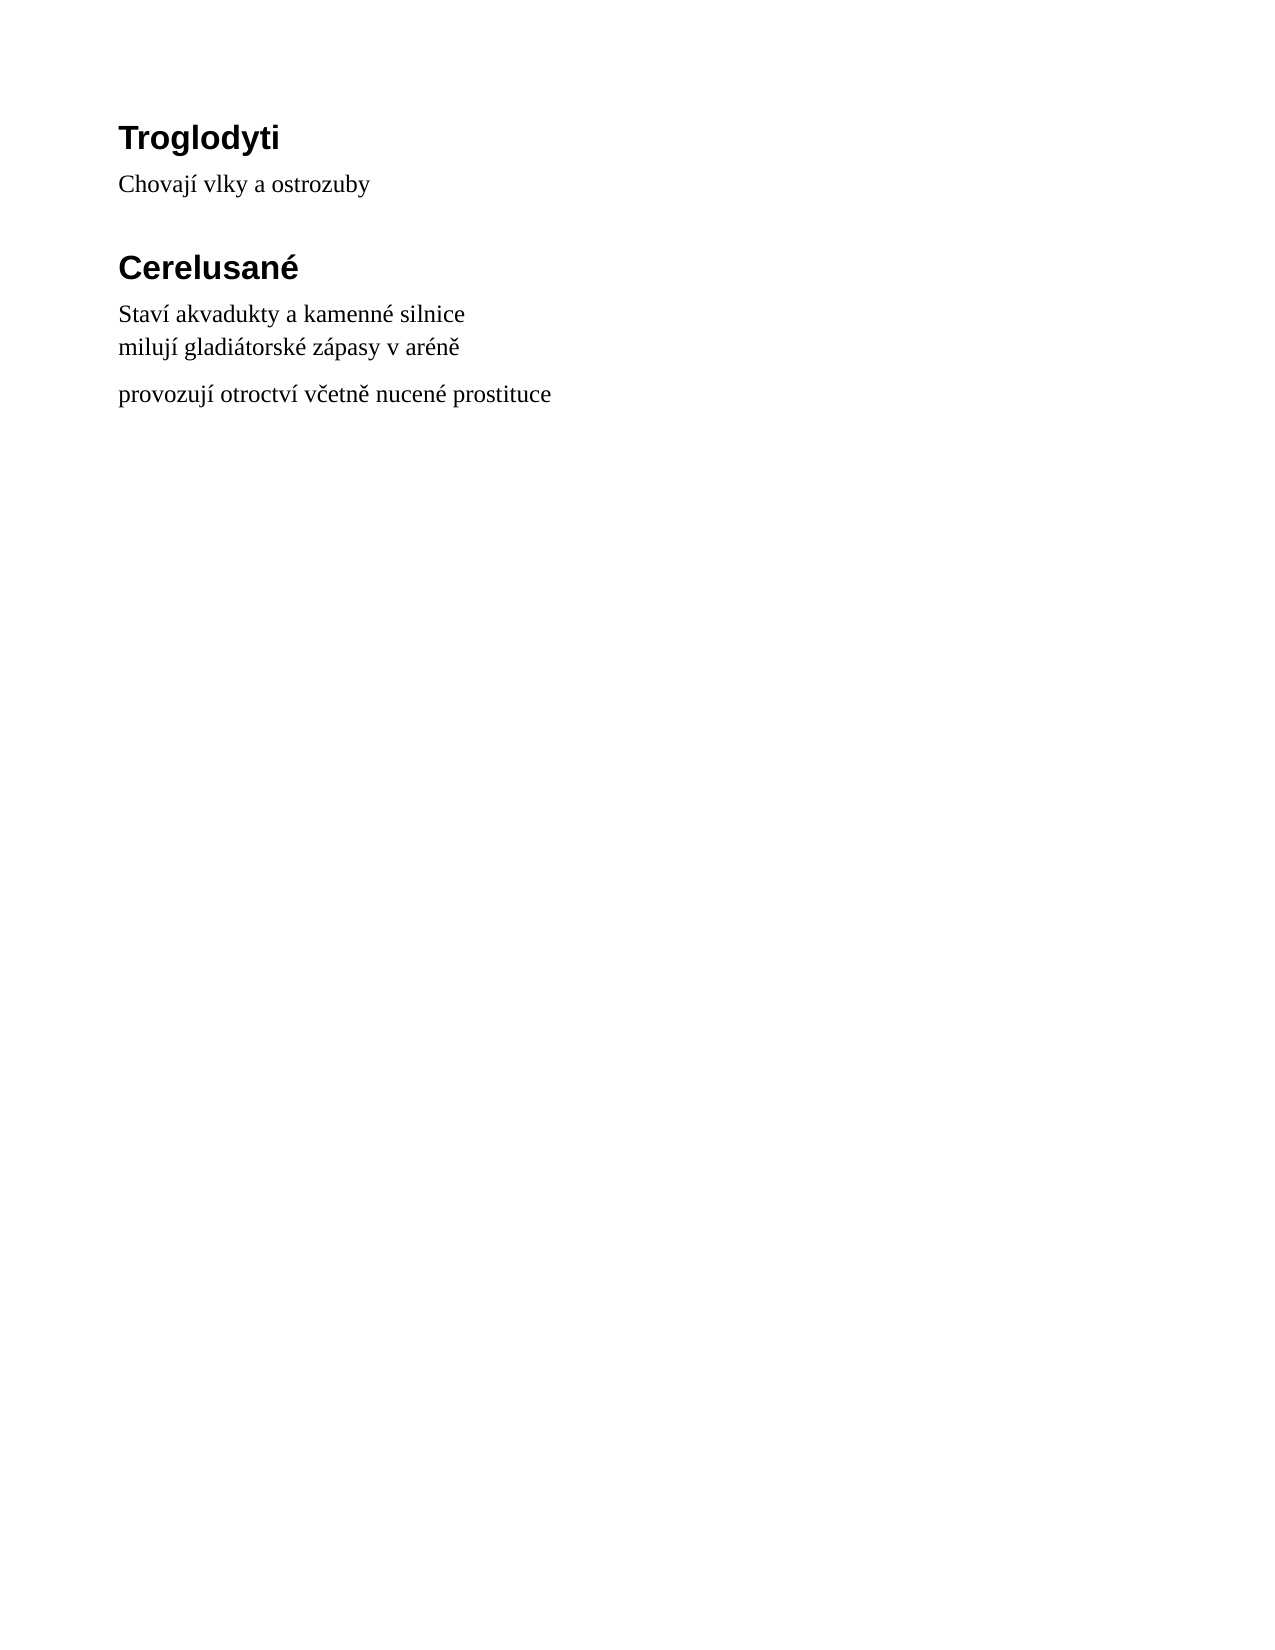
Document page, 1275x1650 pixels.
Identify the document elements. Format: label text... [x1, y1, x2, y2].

text provozují otroctví včetně nucené prostituce [118, 379, 1157, 408]
text Staví akvadukty a kamenné silnice milují gladiátorské zápasy v aréně [118, 299, 1157, 361]
subtitle Troglodyti [118, 118, 1157, 157]
subtitle Cerelusané [118, 248, 1157, 286]
text Chovají vlky a ostrozuby [118, 169, 1157, 198]
